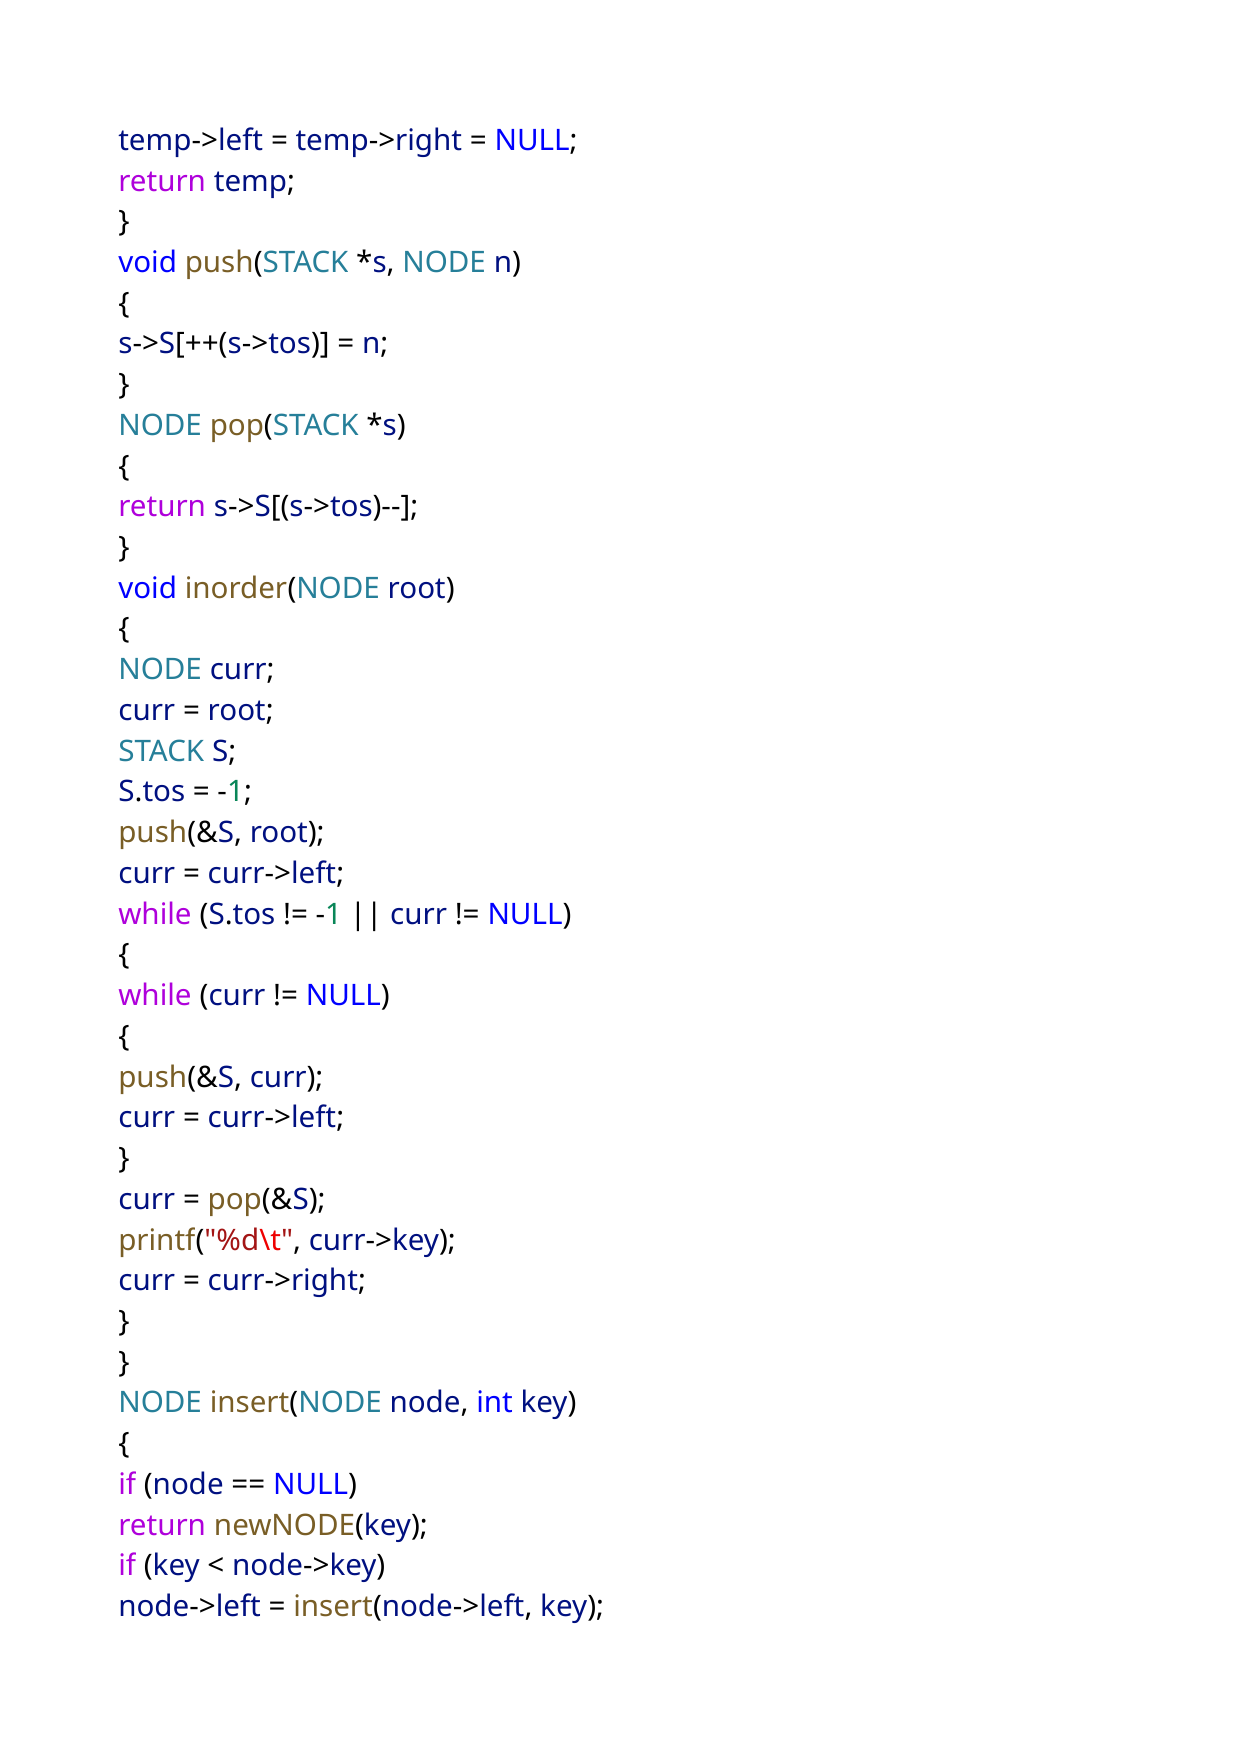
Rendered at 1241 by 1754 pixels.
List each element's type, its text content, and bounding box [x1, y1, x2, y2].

text { [118, 1421, 1122, 1462]
text NODE curr; [118, 648, 1122, 688]
text while (S.tos != -1 || curr != NULL) [118, 892, 1122, 933]
text if (node == NULL) [118, 1462, 1122, 1503]
text push(&S, curr); [118, 1055, 1122, 1096]
text NODE insert(NODE node, int key) [118, 1381, 1122, 1421]
text } [118, 362, 1122, 403]
text return temp; [118, 159, 1122, 199]
text while (curr != NULL) [118, 973, 1122, 1014]
text printf("%d\t", curr->key); [118, 1218, 1122, 1258]
text { [118, 444, 1122, 485]
text } [118, 525, 1122, 566]
text STACK S; [118, 729, 1122, 770]
text void inorder(NODE root) [118, 566, 1122, 607]
text push(&S, root); [118, 811, 1122, 851]
text node->left = insert(node->left, key); [118, 1584, 1122, 1625]
text } [118, 199, 1122, 240]
text curr = curr->left; [118, 851, 1122, 892]
text curr = curr->right; [118, 1258, 1122, 1299]
text { [118, 281, 1122, 322]
text S.tos = -1; [118, 770, 1122, 811]
text return newNODE(key); [118, 1503, 1122, 1544]
text curr = curr->left; [118, 1096, 1122, 1136]
text if (key < node->key) [118, 1544, 1122, 1584]
text void push(STACK *s, NODE n) [118, 240, 1122, 281]
text s->S[++(s->tos)] = n; [118, 322, 1122, 362]
text } [118, 1299, 1122, 1340]
text temp->left = temp->right = NULL; [118, 118, 1122, 159]
text } [118, 1340, 1122, 1381]
text { [118, 1014, 1122, 1055]
text return s->S[(s->tos)--]; [118, 485, 1122, 525]
text curr = pop(&S); [118, 1177, 1122, 1218]
text } [118, 1136, 1122, 1177]
text { [118, 933, 1122, 973]
text { [118, 607, 1122, 648]
text curr = root; [118, 688, 1122, 729]
text NODE pop(STACK *s) [118, 403, 1122, 444]
